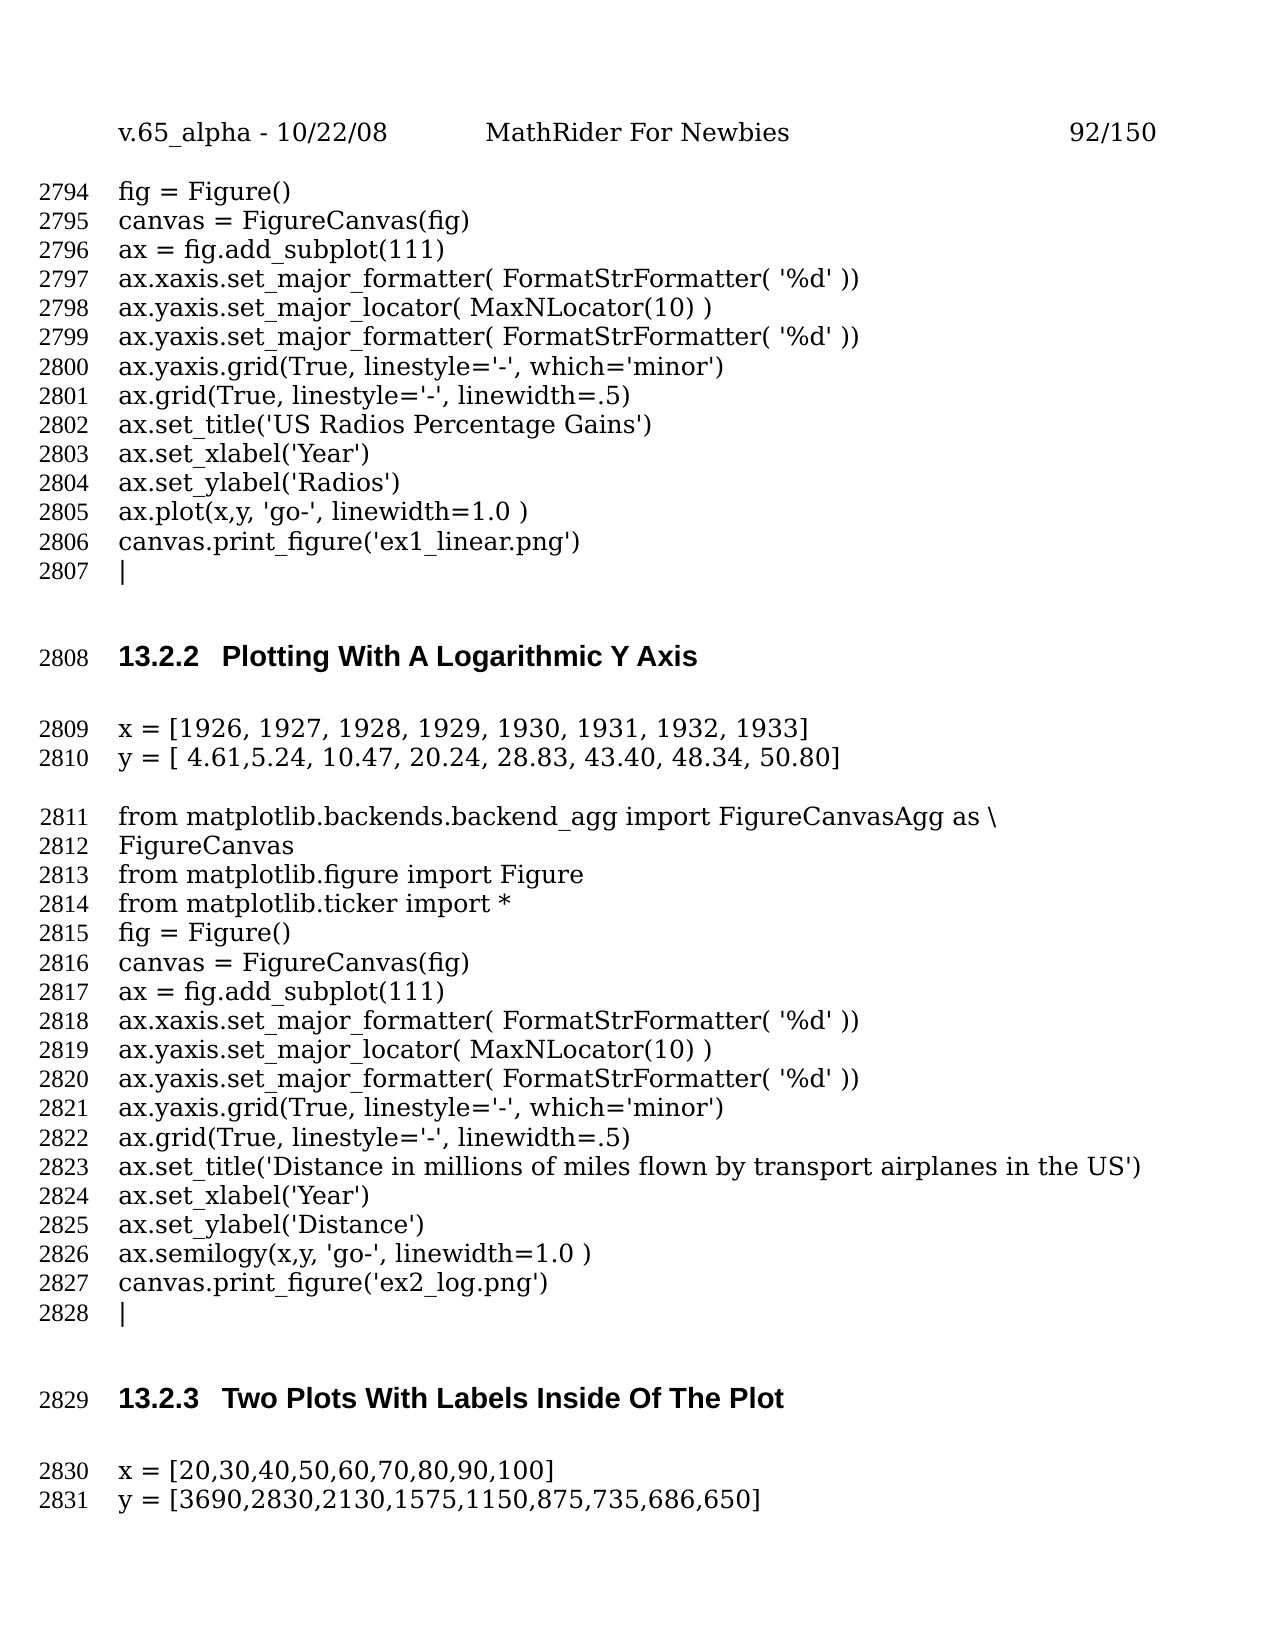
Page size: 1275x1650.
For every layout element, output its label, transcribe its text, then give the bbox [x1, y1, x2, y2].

text ax.grid(True, linestyle='-', linewidth=.5) [118, 381, 1157, 410]
text ax.set_xlabel('Year') [118, 439, 1157, 468]
text ax.yaxis.set_major_locator( MaxNLocator(10) ) [118, 1035, 1157, 1064]
text ax.yaxis.set_major_formatter( FormatStrFormatter( '%d' )) [118, 1064, 1157, 1094]
text ax.set_xlabel('Year') [118, 1181, 1157, 1210]
text ax.set_ylabel('Distance') [118, 1210, 1157, 1239]
text fig = Figure() [118, 919, 1157, 948]
text ax.set_title('Distance in millions of miles flown by transport airplanes in the US') [118, 1152, 1157, 1181]
text ax = fig.add_subplot(111) [118, 235, 1157, 264]
text from matplotlib.figure import Figure [118, 860, 1157, 889]
text ax.yaxis.set_major_formatter( FormatStrFormatter( '%d' )) [118, 323, 1157, 352]
text ax.semilogy(x,y, 'go-', linewidth=1.0 ) [118, 1239, 1157, 1269]
text ax.plot(x,y, 'go-', linewidth=1.0 ) [118, 498, 1157, 527]
text canvas.print_figure('ex1_linear.png') [118, 527, 1157, 556]
text | [118, 1298, 1157, 1327]
text ax.set_title('US Radios Percentage Gains') [118, 410, 1157, 439]
text y = [3690,2830,2130,1575,1150,875,735,686,650] [118, 1486, 1157, 1515]
text ax.xaxis.set_major_formatter( FormatStrFormatter( '%d' )) [118, 264, 1157, 293]
text ax.yaxis.set_major_locator( MaxNLocator(10) ) [118, 293, 1157, 323]
text | [118, 556, 1157, 585]
text ax.yaxis.grid(True, linestyle='-', which='minor') [118, 1094, 1157, 1123]
text canvas = FigureCanvas(fig) [118, 206, 1157, 235]
subtitle Two Plots With Labels Inside Of The Plot [118, 1381, 1157, 1415]
text from matplotlib.backends.backend_agg import FigureCanvasAgg as \ FigureCanvas [118, 802, 1157, 860]
text x = [1926, 1927, 1928, 1929, 1930, 1931, 1932, 1933] [118, 714, 1157, 744]
text ax.set_ylabel('Radios') [118, 468, 1157, 498]
text ax.yaxis.grid(True, linestyle='-', which='minor') [118, 352, 1157, 381]
subtitle Plotting With A Logarithmic Y Axis [118, 639, 1157, 673]
text canvas = FigureCanvas(fig) [118, 948, 1157, 977]
text from matplotlib.ticker import * [118, 889, 1157, 919]
text y = [ 4.61,5.24, 10.47, 20.24, 28.83, 43.40, 48.34, 50.80] [118, 744, 1157, 773]
text fig = Figure() [118, 177, 1157, 206]
text canvas.print_figure('ex2_log.png') [118, 1269, 1157, 1298]
text ax.xaxis.set_major_formatter( FormatStrFormatter( '%d' )) [118, 1006, 1157, 1035]
text x = [20,30,40,50,60,70,80,90,100] [118, 1456, 1157, 1486]
text ax.grid(True, linestyle='-', linewidth=.5) [118, 1123, 1157, 1152]
text ax = fig.add_subplot(111) [118, 977, 1157, 1006]
